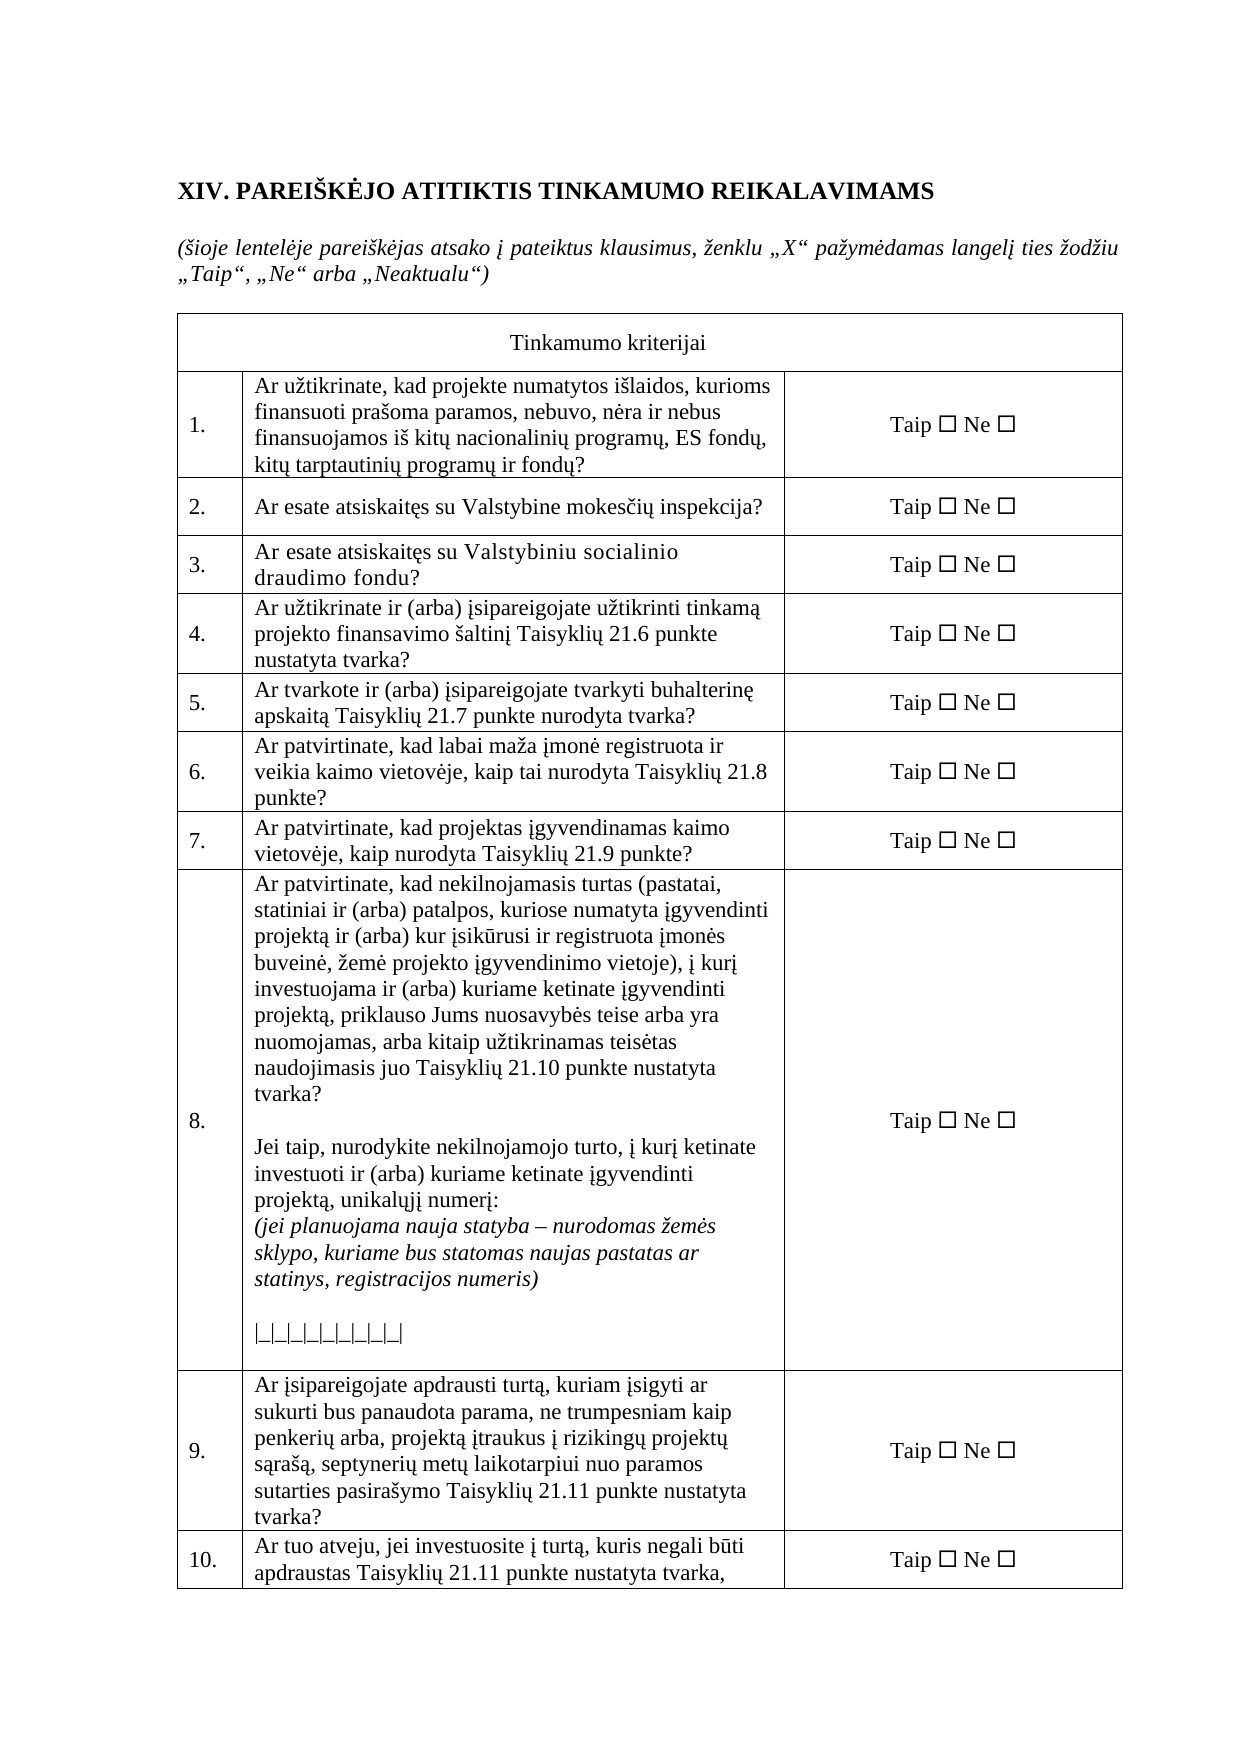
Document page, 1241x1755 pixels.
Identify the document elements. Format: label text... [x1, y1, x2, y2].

table_cell Taip [] Ne [] [785, 870, 1122, 1370]
table_cell Taip [] Ne [] [785, 536, 1122, 593]
text XIV. PAREIŠKĖJO ATITIKTIS TINKAMUMO REIKALAVIMAMS [177, 176, 1122, 205]
table_cell 1. [178, 372, 242, 477]
text (šioje lentelėje pareiškėjas atsako į pateiktus klausimus, ženklu „X“ pažymėdamas langelį ties žodžiu „Taip“, „Ne“ arba „Neaktualu“) [177, 234, 1122, 287]
table_cell Taip [] Ne [] [785, 372, 1122, 477]
table_cell Taip [] Ne [] [785, 1371, 1122, 1529]
table_header [1063, 314, 1122, 371]
table_cell Ar patvirtinate, kad projektas įgyvendinamas kaimo vietovėje, kaip nurodyta Taisyklių 21.9 punkte? [243, 812, 784, 869]
table_cell Taip [] Ne [] [785, 1531, 1122, 1587]
table_cell 8. [178, 870, 242, 1370]
table_cell 10. [178, 1531, 242, 1587]
table_cell Ar tvarkote ir (arba) įsipareigojate tvarkyti buhalterinę apskaitą Taisyklių 21.7 punkte nurodyta tvarka? [243, 674, 784, 731]
table_cell 3. [178, 536, 242, 593]
table_cell Taip [] Ne [] [785, 732, 1122, 811]
table_cell Ar esate atsiskaitęs su Valstybiniu socialinio draudimo fondu? [243, 536, 784, 593]
table_cell Ar užtikrinate, kad projekte numatytos išlaidos, kurioms finansuoti prašoma paramos, nebuvo, nėra ir nebus finansuojamos iš kitų nacionalinių programų, ES fondų, kitų tarptautinių programų ir fondų? [243, 372, 784, 477]
table_cell 6. [178, 732, 242, 811]
table_cell Taip [] Ne [] [785, 594, 1122, 673]
table_cell Ar esate atsiskaitęs su Valstybine mokesčių inspekcija? [243, 478, 784, 535]
table_cell Ar patvirtinate, kad labai maža įmonė registruota ir veikia kaimo vietovėje, kaip tai nurodyta Taisyklių 21.8 punkte? [243, 732, 784, 811]
table_cell 7. [178, 812, 242, 869]
table_cell Ar įsipareigojate apdrausti turtą, kuriam įsigyti ar sukurti bus panaudota parama, ne trumpesniam kaip penkerių arba, projektą įtraukus į rizikingų projektų sąrašą, septynerių metų laikotarpiui nuo paramos sutarties pasirašymo Taisyklių 21.11 punkte nustatyta tvarka? [243, 1371, 784, 1529]
table_header Tinkamumo kriterijai [178, 314, 1038, 371]
table_cell 5. [178, 674, 242, 731]
table_cell Taip [] Ne [] [785, 674, 1122, 731]
table_cell 4. [178, 594, 242, 673]
table_cell Ar užtikrinate ir (arba) įsipareigojate užtikrinti tinkamą projekto finansavimo šaltinį Taisyklių 21.6 punkte nustatyta tvarka? [243, 594, 784, 673]
table_cell 9. [178, 1371, 242, 1529]
table_cell Taip [] Ne [] [785, 812, 1122, 869]
table_cell Ar patvirtinate, kad nekilnojamasis turtas (pastatai, statiniai ir (arba) patalpos, kuriose numatyta įgyvendinti projektą ir (arba) kur įsikūrusi ir registruota įmonės buveinė, žemė projekto įgyvendinimo vietoje), į kurį investuojama ir (arba) kuriame ketinate įgyvendinti projektą, priklauso Jums nuosavybės teise arba yra nuomojamas, arba kitaip užtikrinamas teisėtas naudojimasis juo Taisyklių 21.10 punkte nustatyta tvarka? Jei taip, nurodykite nekilnojamojo turto, į kurį ketinate investuoti ir (arba) kuriame ketinate įgyvendinti projektą, unikalųjį numerį: (jei planuojama nauja statyba – nurodomas žemės sklypo, kuriame bus statomas naujas pastatas ar statinys, registracijos numeris) |_|_|_|_|_|_|_|_|_| [243, 870, 784, 1370]
table_cell Taip [] Ne [] [785, 478, 1122, 535]
table_cell 2. [178, 478, 242, 535]
table_header [1039, 314, 1063, 371]
table_cell Ar tuo atveju, jei investuosite į turtą, kuris negali būti apdraustas Taisyklių 21.11 punkte nustatyta tvarka, [243, 1531, 784, 1587]
